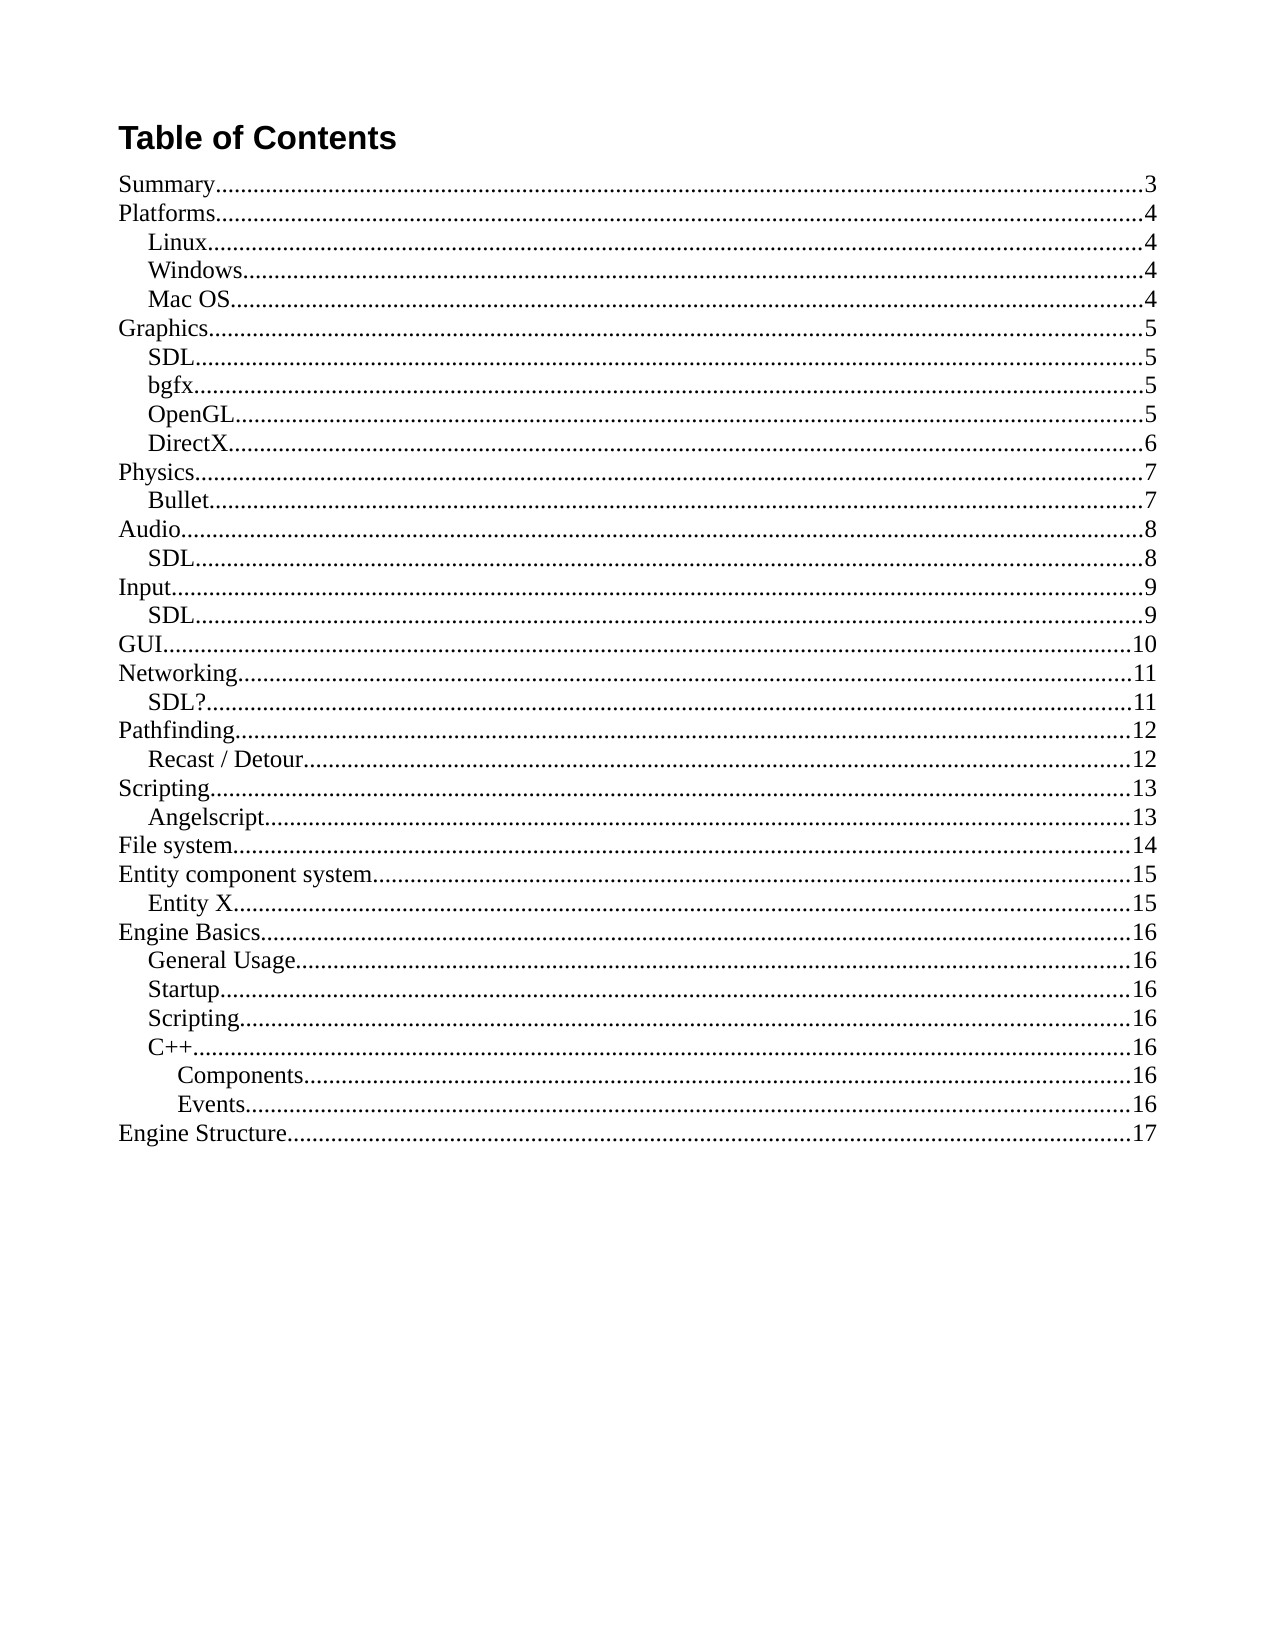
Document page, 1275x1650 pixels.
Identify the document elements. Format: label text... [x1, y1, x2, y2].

text Networking 11 [118, 658, 1157, 687]
text Linux 4 [148, 227, 1157, 255]
text Events 16 [177, 1089, 1157, 1118]
text Graphics 5 [118, 313, 1157, 342]
text Engine Basics 16 [118, 917, 1157, 945]
text Summary 3 [118, 169, 1157, 198]
text bgfx 5 [148, 370, 1157, 399]
text Platforms 4 [118, 198, 1157, 227]
text Physics 7 [118, 457, 1157, 485]
text DirectX 6 [148, 428, 1157, 457]
text Audio 8 [118, 514, 1157, 543]
text Entity component system 15 [118, 859, 1157, 888]
text Recast / Detour 12 [148, 744, 1157, 773]
text Windows 4 [148, 255, 1157, 284]
text Input 9 [118, 572, 1157, 600]
text Scripting 16 [148, 1003, 1157, 1032]
text Startup 16 [148, 974, 1157, 1003]
text Angelscript 13 [148, 802, 1157, 830]
text General Usage 16 [148, 945, 1157, 974]
text SDL 5 [148, 342, 1157, 370]
text File system 14 [118, 830, 1157, 859]
text SDL? 11 [148, 687, 1157, 715]
subtitle Table of Contents [118, 118, 1157, 157]
text Components 16 [177, 1060, 1157, 1089]
text SDL 9 [148, 600, 1157, 629]
text OpenGL 5 [148, 399, 1157, 428]
text SDL 8 [148, 543, 1157, 572]
text Engine Structure 17 [118, 1118, 1157, 1147]
text C++ 16 [148, 1032, 1157, 1060]
text Mac OS 4 [148, 284, 1157, 313]
text Bullet 7 [148, 485, 1157, 514]
text Pathfinding 12 [118, 715, 1157, 744]
text GUI 10 [118, 629, 1157, 658]
text Entity X 15 [148, 888, 1157, 917]
text Scripting 13 [118, 773, 1157, 802]
